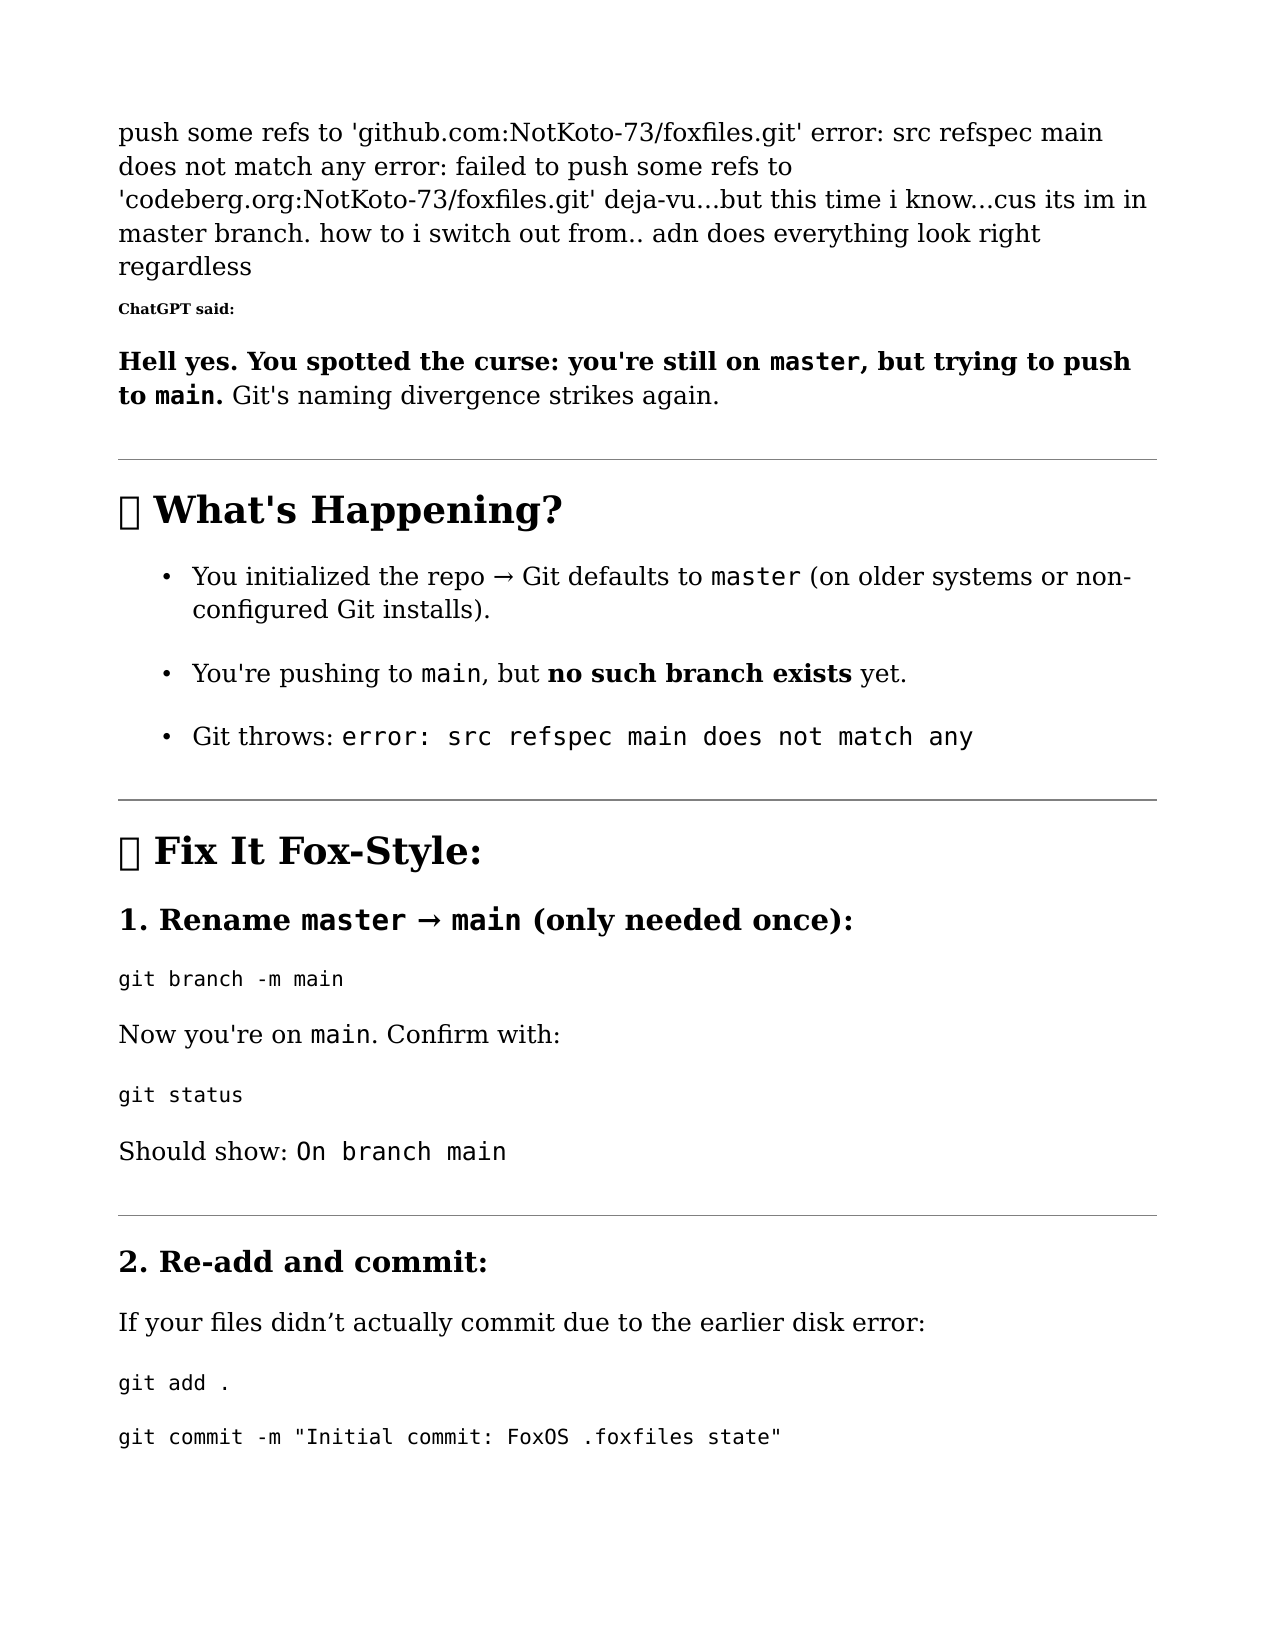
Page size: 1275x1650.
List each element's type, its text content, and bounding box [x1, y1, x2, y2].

list Git throws: error: src refspec main does not match any [162, 722, 1157, 751]
subtitle 1. Rename master → main (only needed once): [118, 903, 1157, 937]
text git status [118, 1083, 1157, 1108]
text push some refs to 'github.com:NotKoto-73/foxfiles.git' error: src refspec main does not match any error: failed to push some refs to 'codeberg.org:NotKoto-73/foxfiles.git' deja-vu...but this time i know...cus its im in master branch. how to i switch out from.. adn does everything look right regardless [118, 118, 1157, 281]
list You're pushing to main, but no such branch exists yet. [162, 659, 1157, 688]
subtitle ✅ Fix It Fox-Style: [118, 829, 1157, 873]
text Should show: On branch main [118, 1137, 1157, 1166]
subtitle 🔧 What's Happening? [118, 488, 1157, 533]
subtitle ChatGPT said: [118, 300, 1157, 318]
text Now you're on main. Confirm with: [118, 1020, 1157, 1049]
subtitle 2. Re-add and commit: [118, 1245, 1157, 1279]
text git branch -m main [118, 967, 1157, 991]
text git add . [118, 1371, 1157, 1396]
text git commit -m "Initial commit: FoxOS .foxfiles state" [118, 1425, 1157, 1449]
list You initialized the repo → Git defaults to master (on older systems or non-configured Git installs). [162, 562, 1157, 625]
text Hell yes. You spotted the curse: you're still on master, but trying to push to main. Git's naming divergence strikes again. [118, 347, 1157, 410]
text If your files didn’t actually commit due to the earlier disk error: [118, 1308, 1157, 1338]
